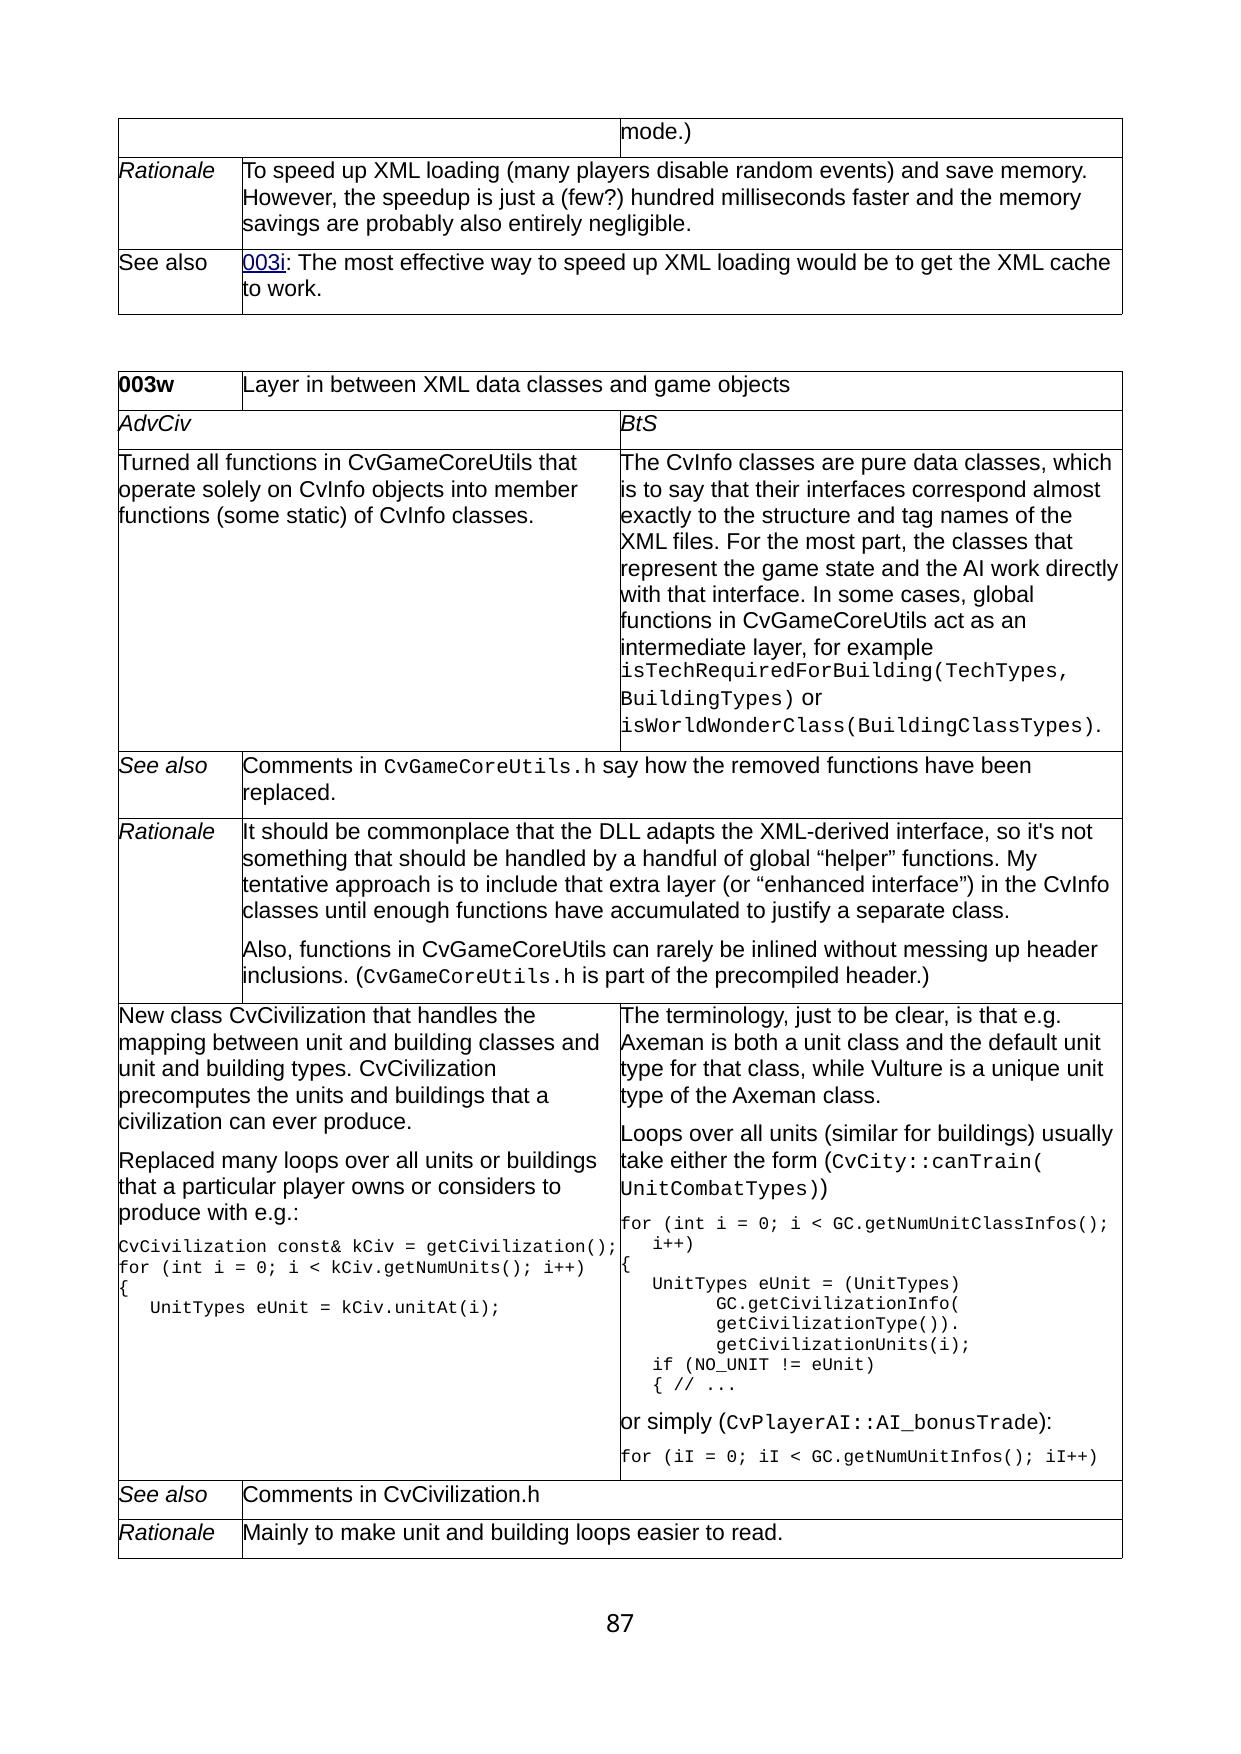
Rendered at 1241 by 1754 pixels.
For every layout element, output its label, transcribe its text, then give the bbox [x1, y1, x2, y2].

table_cell The CvInfo classes are pure data classes, which is to say that their interfaces correspond almost exactly to the structure and tag names of the XML files. For the most part, the classes that represent the game state and the AI work directly with that interface. In some cases, global functions in CvGameCoreUtils act as an intermediate layer, for example isTechRequiredForBuilding(TechTypes, BuildingTypes) or isWorldWonderClass(BuildingClassTypes). [621, 450, 1122, 751]
table_header Layer in between XML data classes and game objects [243, 372, 1122, 410]
table_cell 003i: The most effective way to speed up XML loading would be to get the XML cache to work. [243, 250, 1122, 314]
table_cell See also [119, 752, 242, 818]
table_cell Mainly to make unit and building loops easier to read. [243, 1520, 1122, 1558]
table_cell AdvCiv [119, 411, 620, 449]
table_cell Comments in CvCivilization.h [243, 1481, 1122, 1519]
table_cell The terminology, just to be clear, is that e.g. Axeman is both a unit class and the default unit type for that class, while Vulture is a unique unit type of the Axeman class. Loops over all units (similar for buildings) usually take either the form (CvCity::canTrain( UnitCombatTypes)) for (int i = 0; i < GC.getNumUnitClassInfos(); i++) { UnitTypes eUnit = (UnitTypes) GC.getCivilizationInfo( getCivilizationType()). getCivilizationUnits(i); if (NO_UNIT != eUnit) { // ... or simply (CvPlayerAI::AI_bonusTrade): for (iI = 0; iI < GC.getNumUnitInfos(); iI++) [621, 1004, 1122, 1480]
table_cell BtS [621, 411, 1122, 449]
table_cell Rationale [119, 819, 242, 1002]
table_cell Rationale [119, 1520, 242, 1558]
table_cell Comments in CvGameCoreUtils.h say how the removed functions have been replaced. [243, 752, 1122, 818]
table_cell Rationale [119, 158, 242, 248]
table_cell mode.) [621, 119, 1122, 157]
table_header 003w [119, 372, 242, 410]
table_cell Turned all functions in CvGameCoreUtils that operate solely on CvInfo objects into member functions (some static) of CvInfo classes. [119, 450, 620, 751]
table_cell It should be commonplace that the DLL adapts the XML-derived interface, so it's not something that should be handled by a handful of global “helper” functions. My tentative approach is to include that extra layer (or “enhanced interface”) in the CvInfo classes until enough functions have accumulated to justify a separate class. Also, functions in CvGameCoreUtils can rarely be inlined without messing up header inclusions. (CvGameCoreUtils.h is part of the precompiled header.) [243, 819, 1122, 1002]
table_cell See also [119, 250, 242, 314]
table_cell To speed up XML loading (many players disable random events) and save memory. However, the speedup is just a (few?) hundred milliseconds faster and the memory savings are probably also entirely negligible. [243, 158, 1122, 248]
table_cell See also [119, 1481, 242, 1519]
table_cell [119, 119, 620, 157]
table_cell New class CvCivilization that handles the mapping between unit and building classes and unit and building types. CvCivilization precomputes the units and buildings that a civilization can ever produce. Replaced many loops over all units or buildings that a particular player owns or considers to produce with e.g.: CvCivilization const& kCiv = getCivilization(); for (int i = 0; i < kCiv.getNumUnits(); i++) { UnitTypes eUnit = kCiv.unitAt(i); [119, 1004, 620, 1480]
